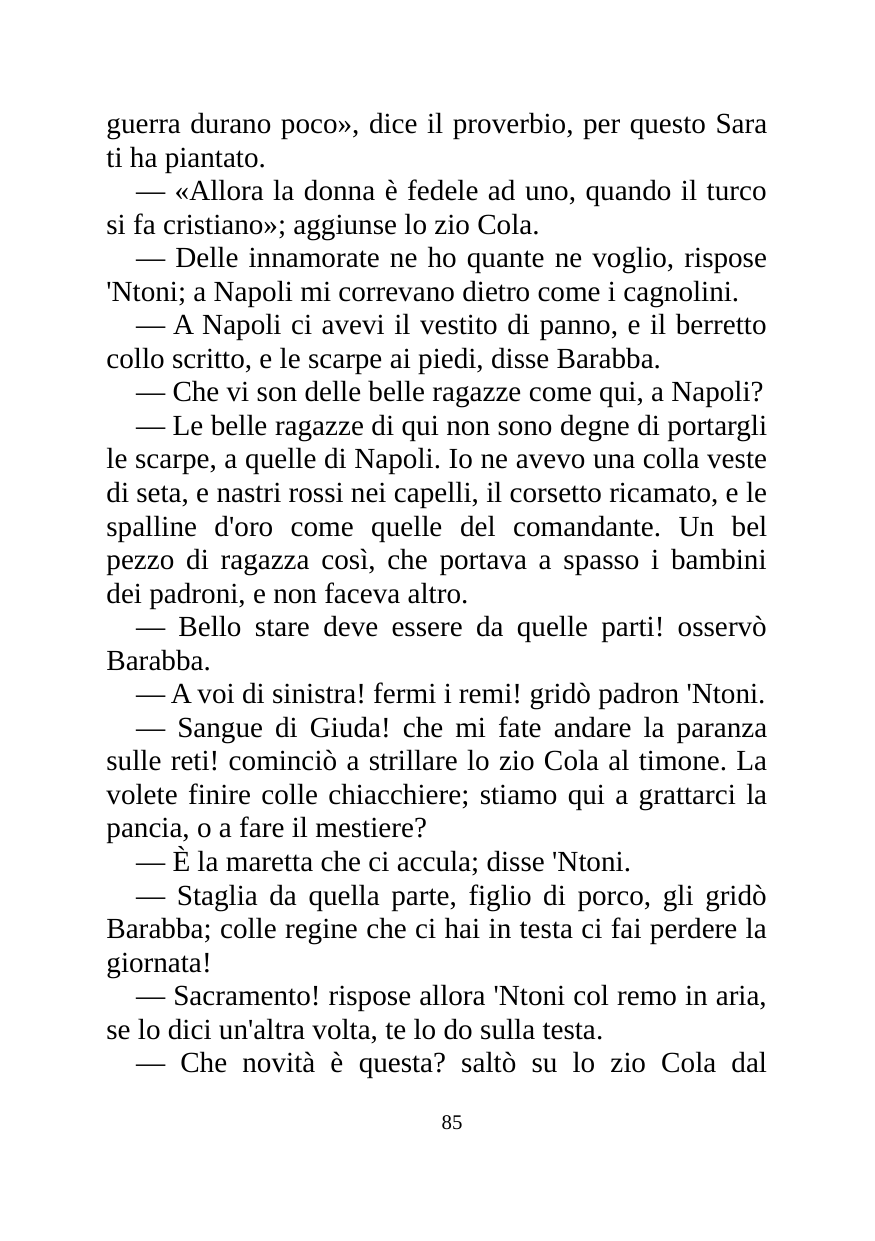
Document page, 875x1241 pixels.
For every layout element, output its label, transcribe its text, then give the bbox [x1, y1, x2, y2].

text — Le belle ragazze di qui non sono degne di portargli le scarpe, a quelle di Napoli. Io ne avevo una colla veste di seta, e nastri rossi nei capelli, il corsetto ricamato, e le spalline d'oro come quelle del comandante. Un bel pezzo di ragazza così, che portava a spasso i bambini dei padroni, e non faceva altro. [106, 408, 768, 609]
text — Staglia da quella parte, figlio di porco, gli gridò Barabba; colle regine che ci hai in testa ci fai perdere la giornata! [106, 878, 768, 978]
text — Sacramento! rispose allora 'Ntoni col remo in aria, se lo dici un'altra volta, te lo do sulla testa. [106, 978, 768, 1045]
text — A voi di sinistra! fermi i remi! gridò padron 'Ntoni. [106, 676, 768, 710]
text guerra durano poco», dice il proverbio, per questo Sara ti ha piantato. [106, 106, 768, 173]
text — Che vi son delle belle ragazze come qui, a Napoli? [106, 374, 768, 408]
text — Che novità è questa? saltò su lo zio Cola dal [106, 1045, 768, 1079]
text — A Napoli ci avevi il vestito di panno, e il berretto collo scritto, e le scarpe ai piedi, disse Barabba. [106, 307, 768, 374]
text — «Allora la donna è fedele ad uno, quando il turco si fa cristiano»; aggiunse lo zio Cola. [106, 173, 768, 240]
text — Bello stare deve essere da quelle parti! osservò Barabba. [106, 609, 768, 676]
text — Sangue di Giuda! che mi fate andare la paranza sulle reti! cominciò a strillare lo zio Cola al timone. La volete finire colle chiacchiere; stiamo qui a grattarci la pancia, o a fare il mestiere? [106, 710, 768, 844]
text — Delle innamorate ne ho quante ne voglio, rispose 'Ntoni; a Napoli mi correvano dietro come i cagnolini. [106, 240, 768, 307]
text — È la maretta che ci accula; disse 'Ntoni. [106, 844, 768, 878]
